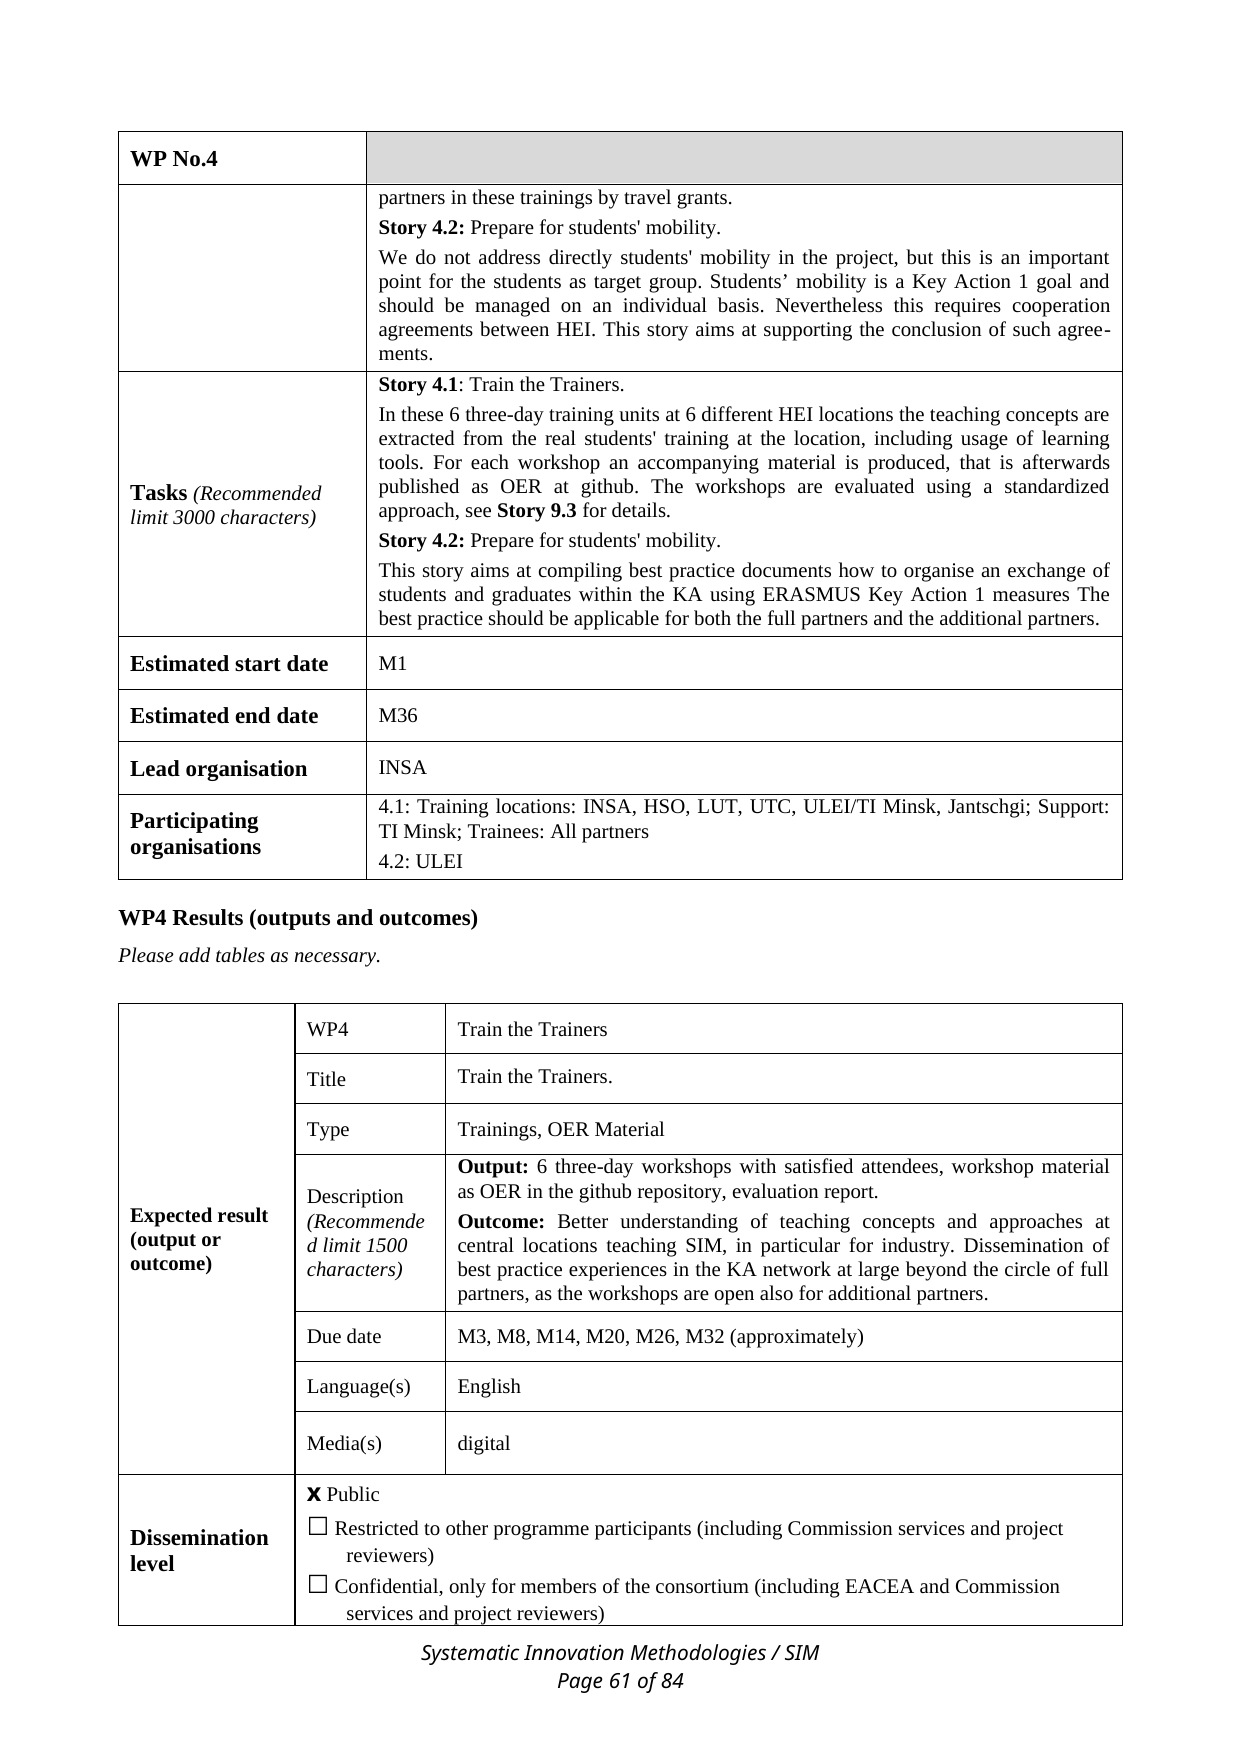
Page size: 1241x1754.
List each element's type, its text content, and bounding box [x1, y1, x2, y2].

table_cell Media(s) [296, 1412, 445, 1474]
table_cell Language(s) [296, 1362, 445, 1411]
table_cell Description (Recommended limit 1500 characters) [296, 1155, 445, 1311]
table_cell Story 4.1: Train the Trainers. In these 6 three-day training units at 6 different HEI locations the teaching concepts are extracted from the real students' training at the location, including usage of learning tools. For each workshop an accompanying material is produced, that is afterwards published as OER at github. The workshops are evaluated using a standardized approach, see Story 9.3 for details. Story 4.2: Prepare for students' mobility. This story aims at compiling best practice documents how to organise an exchange of students and graduates within the KA using ERASMUS Key Action 1 measures The best practice should be applicable for both the full partners and the additional partners. [367, 372, 1122, 636]
table_cell Estimated end date [119, 690, 366, 741]
table_cell Title [296, 1054, 445, 1103]
table_cell Participating organisations [119, 795, 366, 878]
table_cell English [446, 1362, 1122, 1411]
table_cell Type [296, 1104, 445, 1153]
table_cell Tasks (Recommended limit 3000 characters) [119, 372, 366, 636]
table_cell M1 [367, 637, 1122, 689]
table_cell Lead organisation [119, 742, 366, 793]
table_cell partners in these trainings by travel grants. Story 4.2: Prepare for students' mobility. We do not address directly students' mobility in the project, but this is an important point for the students as target group. Students’ mobility is a Key Action 1 goal and should be managed on an individual basis. Nevertheless this requires cooperation agreements between HEI. This story aims at supporting the conclusion of such agree­ments. [367, 185, 1122, 371]
table_cell x Public ☐ Restricted to other programme participants (including Commission services and project reviewers) ☐ Confidential, only for members of the consortium (including EACEA and Commission services and project reviewers) [296, 1475, 1122, 1625]
table_header Expected result (output or outcome) [119, 1004, 294, 1474]
table_cell Train the Trainers. [446, 1054, 1122, 1103]
table_cell [119, 185, 366, 371]
table_header [367, 132, 1122, 183]
table_cell Estimated start date [119, 637, 366, 689]
table_cell Due date [296, 1312, 445, 1361]
text WP4 Results (outputs and outcomes) [118, 904, 1122, 930]
table_cell Trainings, OER Material [446, 1104, 1122, 1153]
table_cell INSA [367, 742, 1122, 793]
table_cell Output: 6 three-day workshops with satisfied attendees, workshop material as OER in the github repository, evaluation report. Outcome: Better understanding of teaching concepts and approaches at central locations teaching SIM, in particular for industry. Dissemination of best practice experiences in the KA network at large beyond the circle of full partners, as the workshops are open also for additional partners. [446, 1155, 1122, 1311]
text Please add tables as necessary. [118, 942, 1122, 967]
table_header WP4 [296, 1004, 445, 1053]
table_cell M3, M8, M14, M20, M26, M32 (approximately) [446, 1312, 1122, 1361]
table_cell 4.1: Training locations: INSA, HSO, LUT, UTC, ULEI/TI Minsk, Jantschgi; Support: TI Minsk; Trainees: All partners 4.2: ULEI [367, 795, 1122, 878]
table_cell digital [446, 1412, 1122, 1474]
table_header WP No.4 [119, 132, 366, 183]
table_header Train the Trainers [446, 1004, 1122, 1053]
table_cell M36 [367, 690, 1122, 741]
table_cell Dissemination level [119, 1475, 294, 1625]
